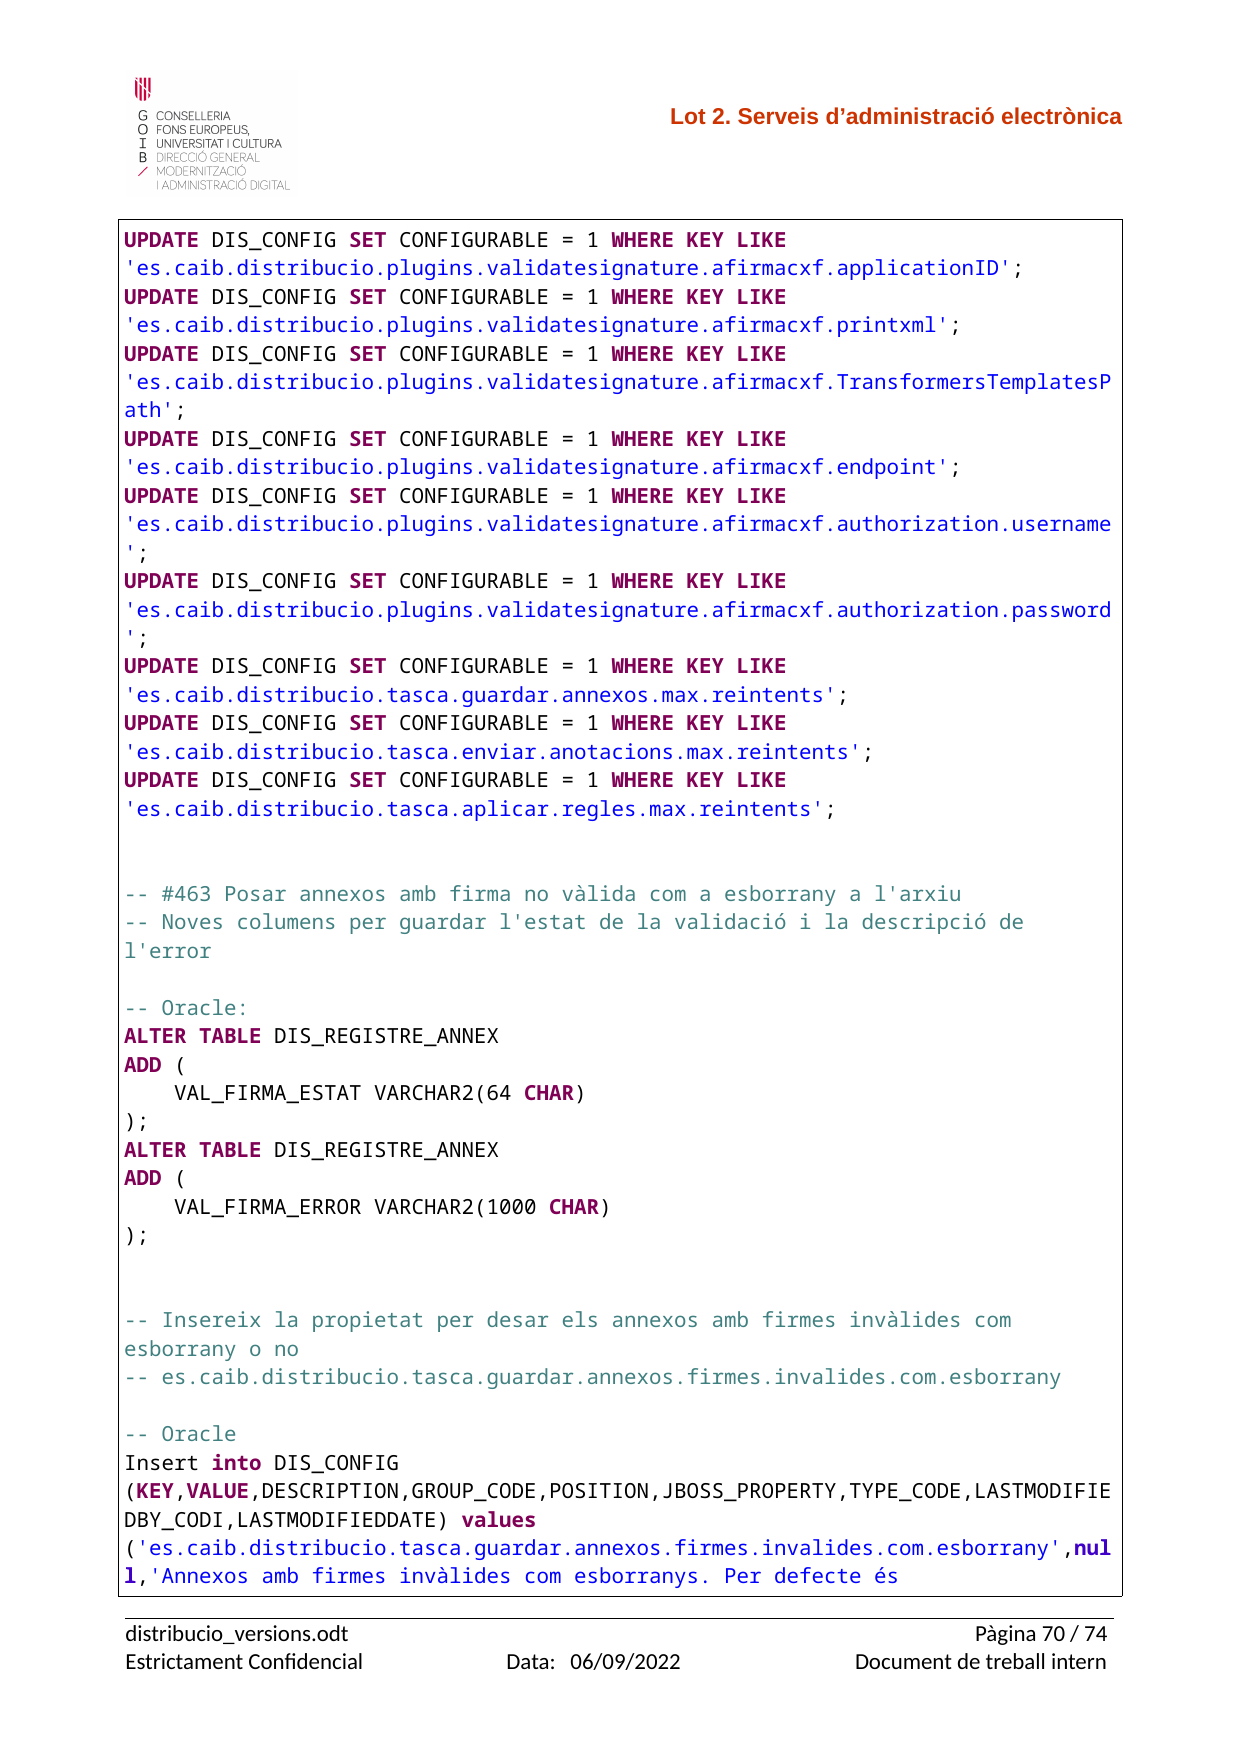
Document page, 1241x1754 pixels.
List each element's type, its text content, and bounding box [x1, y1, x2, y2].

table_header UPDATE DIS_CONFIG SET CONFIGURABLE = 1 WHERE KEY LIKE 'es.caib.distribucio.plugins.validatesignature.afirmacxf.applicationID'; UPDATE DIS_CONFIG SET CONFIGURABLE = 1 WHERE KEY LIKE 'es.caib.distribucio.plugins.validatesignature.afirmacxf.printxml'; UPDATE DIS_CONFIG SET CONFIGURABLE = 1 WHERE KEY LIKE 'es.caib.distribucio.plugins.validatesignature.afirmacxf.TransformersTemplatesPath'; UPDATE DIS_CONFIG SET CONFIGURABLE = 1 WHERE KEY LIKE 'es.caib.distribucio.plugins.validatesignature.afirmacxf.endpoint'; UPDATE DIS_CONFIG SET CONFIGURABLE = 1 WHERE KEY LIKE 'es.caib.distribucio.plugins.validatesignature.afirmacxf.authorization.username'; UPDATE DIS_CONFIG SET CONFIGURABLE = 1 WHERE KEY LIKE 'es.caib.distribucio.plugins.validatesignature.afirmacxf.authorization.password'; UPDATE DIS_CONFIG SET CONFIGURABLE = 1 WHERE KEY LIKE 'es.caib.distribucio.tasca.guardar.annexos.max.reintents'; UPDATE DIS_CONFIG SET CONFIGURABLE = 1 WHERE KEY LIKE 'es.caib.distribucio.tasca.enviar.anotacions.max.reintents'; UPDATE DIS_CONFIG SET CONFIGURABLE = 1 WHERE KEY LIKE 'es.caib.distribucio.tasca.aplicar.regles.max.reintents'; -- #463 Posar annexos amb firma no vàlida com a esborrany a l'arxiu -- Noves columens per guardar l'estat de la validació i la descripció de l'error -- Oracle: ALTER TABLE DIS_REGISTRE_ANNEX ADD ( VAL_FIRMA_ESTAT VARCHAR2(64 CHAR) ); ALTER TABLE DIS_REGISTRE_ANNEX ADD ( VAL_FIRMA_ERROR VARCHAR2(1000 CHAR) ); -- Insereix la propietat per desar els annexos amb firmes invàlides com esborrany o no -- es.caib.distribucio.tasca.guardar.annexos.firmes.invalides.com.esborrany -- Oracle Insert into DIS_CONFIG (KEY,VALUE,DESCRIPTION,GROUP_CODE,POSITION,JBOSS_PROPERTY,TYPE_CODE,LASTMODIFIEDBY_CODI,LASTMODIFIEDDATE) values ('es.caib.distribucio.tasca.guardar.annexos.firmes.invalides.com.esborrany',null,'Annexos amb firmes invàlides com esborranys. Per defecte és [119, 220, 1122, 1596]
picture [126, 70, 299, 197]
